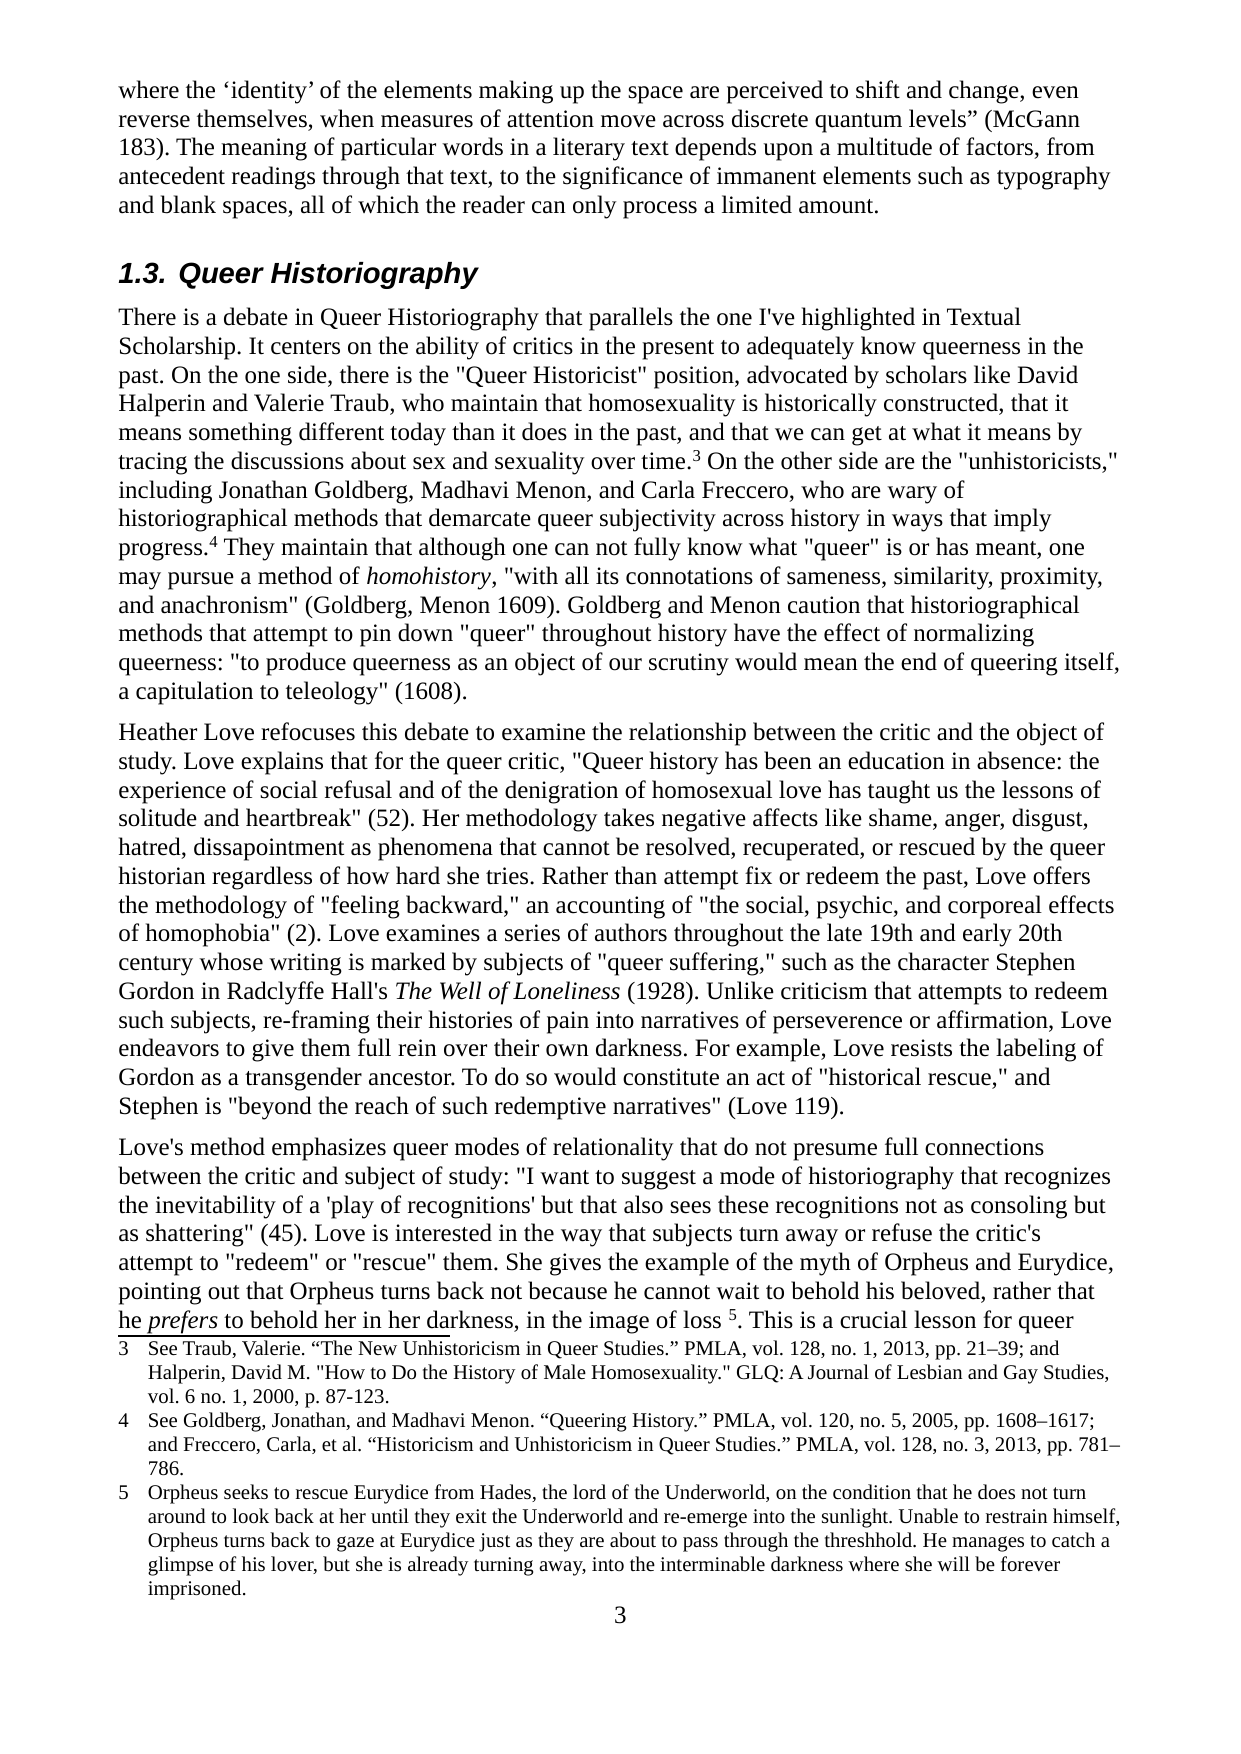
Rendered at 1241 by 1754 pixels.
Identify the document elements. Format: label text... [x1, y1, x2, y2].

text Orpheus seeks to rescue Eurydice from Hades, the lord of the Underworld, on the condition that he does not turn around to look back at her until they exit the Underworld and re-emerge into the sunlight. Unable to restrain himself, Orpheus turns back to gaze at Eurydice just as they are about to pass through the threshhold. He manages to catch a glimpse of his lover, but she is already turning away, into the interminable darkness where she will be forever imprisoned. [118, 1480, 1122, 1600]
text See Goldberg, Jonathan, and Madhavi Menon. “Queering History.” PMLA, vol. 120, no. 5, 2005, pp. 1608–1617; and Freccero, Carla, et al. “Historicism and Unhistoricism in Queer Studies.” PMLA, vol. 128, no. 3, 2013, pp. 781–786. [118, 1408, 1122, 1480]
text Love's method emphasizes queer modes of relationality that do not presume full connections between the critic and subject of study: "I want to suggest a mode of historiography that recognizes the inevitability of a 'play of recognitions' but that also sees these recognitions not as consoling but as shattering" (45). Love is interested in the way that subjects turn away or refuse the critic's attempt to "redeem" or "rescue" them. She gives the example of the myth of Orpheus and Eurydice, pointing out that Orpheus turns back not because he cannot wait to behold his beloved, rather that he prefers to behold her in her darkness, in the image of loss . This is a crucial lesson for queer [118, 1132, 1122, 1333]
subtitle Queer Historiography [118, 256, 1122, 290]
text See Traub, Valerie. “The New Unhistoricism in Queer Studies.” PMLA, vol. 128, no. 1, 2013, pp. 21–39; and Halperin, David M. "How to Do the History of Male Homosexuality." GLQ: A Journal of Lesbian and Gay Studies, vol. 6 no. 1, 2000, p. 87-123. [118, 1336, 1122, 1408]
text Heather Love refocuses this debate to examine the relationship between the critic and the object of study. Love explains that for the queer critic, "Queer history has been an education in absence: the experience of social refusal and of the denigration of homosexual love has taught us the lessons of solitude and heartbreak" (52). Her methodology takes negative affects like shame, anger, disgust, hatred, dissapointment as phenomena that cannot be resolved, recuperated, or rescued by the queer historian regardless of how hard she tries. Rather than attempt fix or redeem the past, Love offers the methodology of "feeling backward," an accounting of "the social, psychic, and corporeal effects of homophobia" (2). Love examines a series of authors throughout the late 19th and early 20th century whose writing is marked by subjects of "queer suffering," such as the character Stephen Gordon in Radclyffe Hall's The Well of Loneliness (1928). Unlike criticism that attempts to redeem such subjects, re-framing their histories of pain into narratives of perseverence or affirmation, Love endeavors to give them full rein over their own darkness. For example, Love resists the labeling of Gordon as a transgender ancestor. To do so would constitute an act of "historical rescue," and Stephen is "beyond the reach of such redemptive narratives" (Love 119). [118, 717, 1122, 1120]
text There is a debate in Queer Historiography that parallels the one I've highlighted in Textual Scholarship. It centers on the ability of critics in the present to adequately know queerness in the past. On the one side, there is the "Queer Historicist" position, advocated by scholars like David Halperin and Valerie Traub, who maintain that homosexuality is historically constructed, that it means something different today than it does in the past, and that we can get at what it means by tracing the discussions about sex and sexuality over time. On the other side are the "unhistoricists," including Jonathan Goldberg, Madhavi Menon, and Carla Freccero, who are wary of historiographical methods that demarcate queer subjectivity across history in ways that imply progress. They maintain that although one can not fully know what "queer" is or has meant, one may pursue a method of homohistory, "with all its connotations of sameness, similarity, proximity, and anachronism" (Goldberg, Menon 1609). Goldberg and Menon caution that historiographical methods that attempt to pin down "queer" throughout history have the effect of normalizing queerness: "to produce queerness as an object of our scrutiny would mean the end of queering itself, a capitulation to teleology" (1608). [118, 302, 1122, 705]
text where the ‘identity’ of the elements making up the space are perceived to shift and change, even reverse themselves, when measures of attention move across discrete quantum levels” (McGann 183). The meaning of particular words in a literary text depends upon a multitude of factors, from antecedent readings through that text, to the significance of immanent elements such as typography and blank spaces, all of which the reader can only process a limited amount. [118, 75, 1122, 219]
